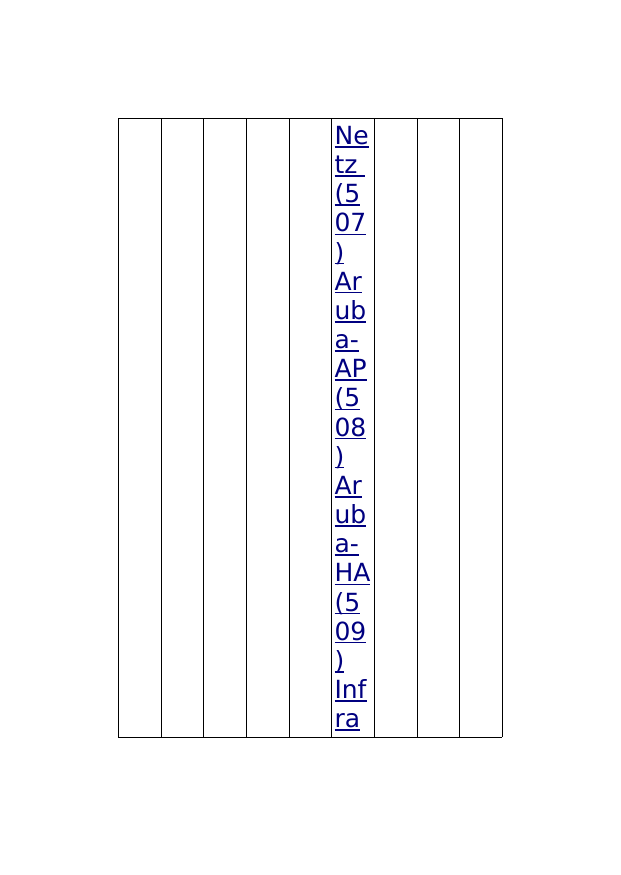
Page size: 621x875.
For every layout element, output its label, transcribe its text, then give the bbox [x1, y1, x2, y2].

table_cell [460, 119, 502, 737]
table_cell [418, 119, 459, 737]
table_cell [375, 119, 417, 737]
table_cell [204, 119, 246, 737]
table_cell [162, 119, 203, 737]
table_cell Netz (507) Aruba-AP (508) Aruba-HA (509) Infra [332, 119, 374, 737]
table_cell [119, 119, 161, 737]
table_cell [290, 119, 331, 737]
table_cell [247, 119, 289, 737]
